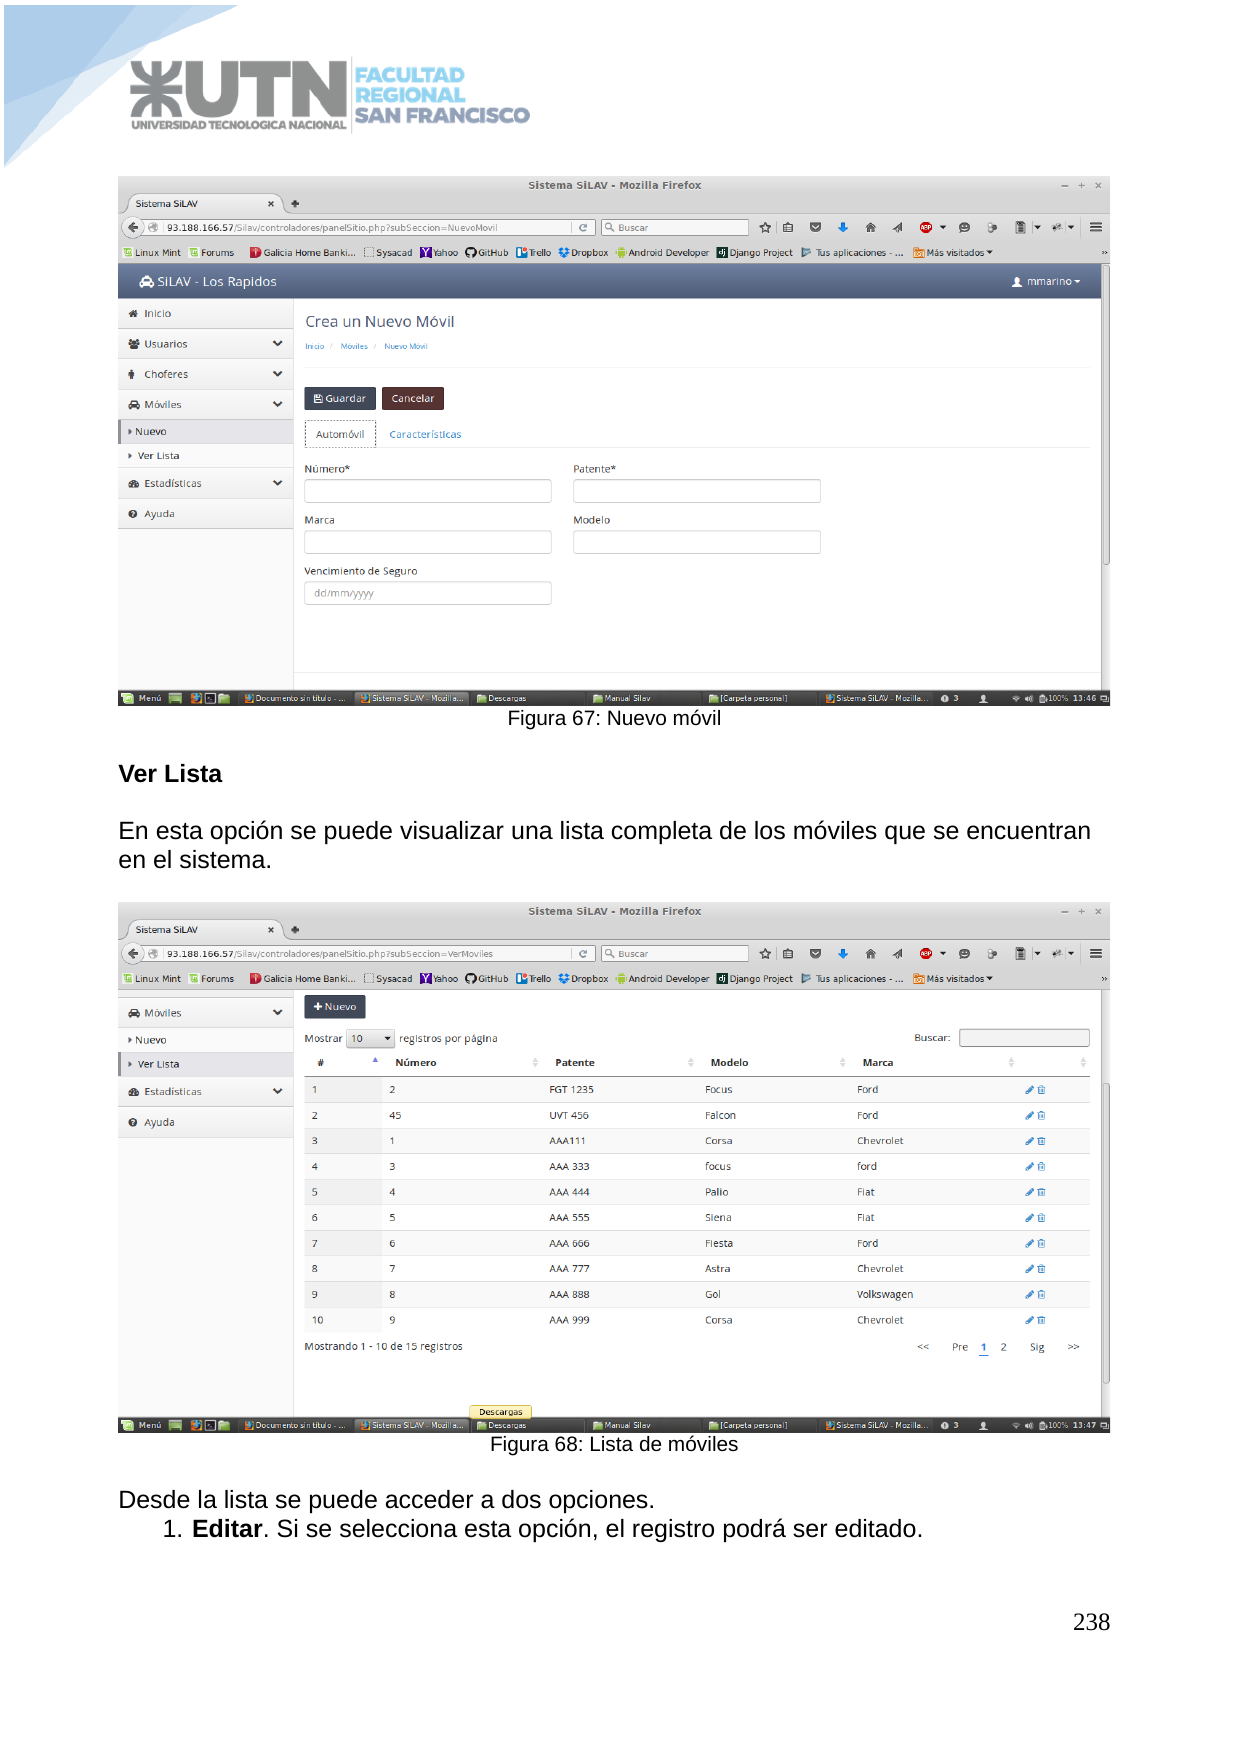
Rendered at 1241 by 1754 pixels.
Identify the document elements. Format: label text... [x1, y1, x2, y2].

picture [118, 902, 1111, 1433]
text En esta opción se puede visualizar una lista completa de los móviles que se encuentran en el sistema. [118, 816, 1110, 874]
list Editar. Si se selecciona esta opción, el registro podrá ser editado. [162, 1514, 1110, 1542]
text Desde la lista se puede acceder a dos opciones. [118, 1485, 1110, 1514]
text Figura 68: Lista de móviles [118, 1433, 1110, 1456]
picture [3, 5, 532, 169]
picture [118, 176, 1111, 706]
text Figura 67: Nuevo móvil [118, 706, 1110, 730]
text Ver Lista [118, 759, 1110, 787]
